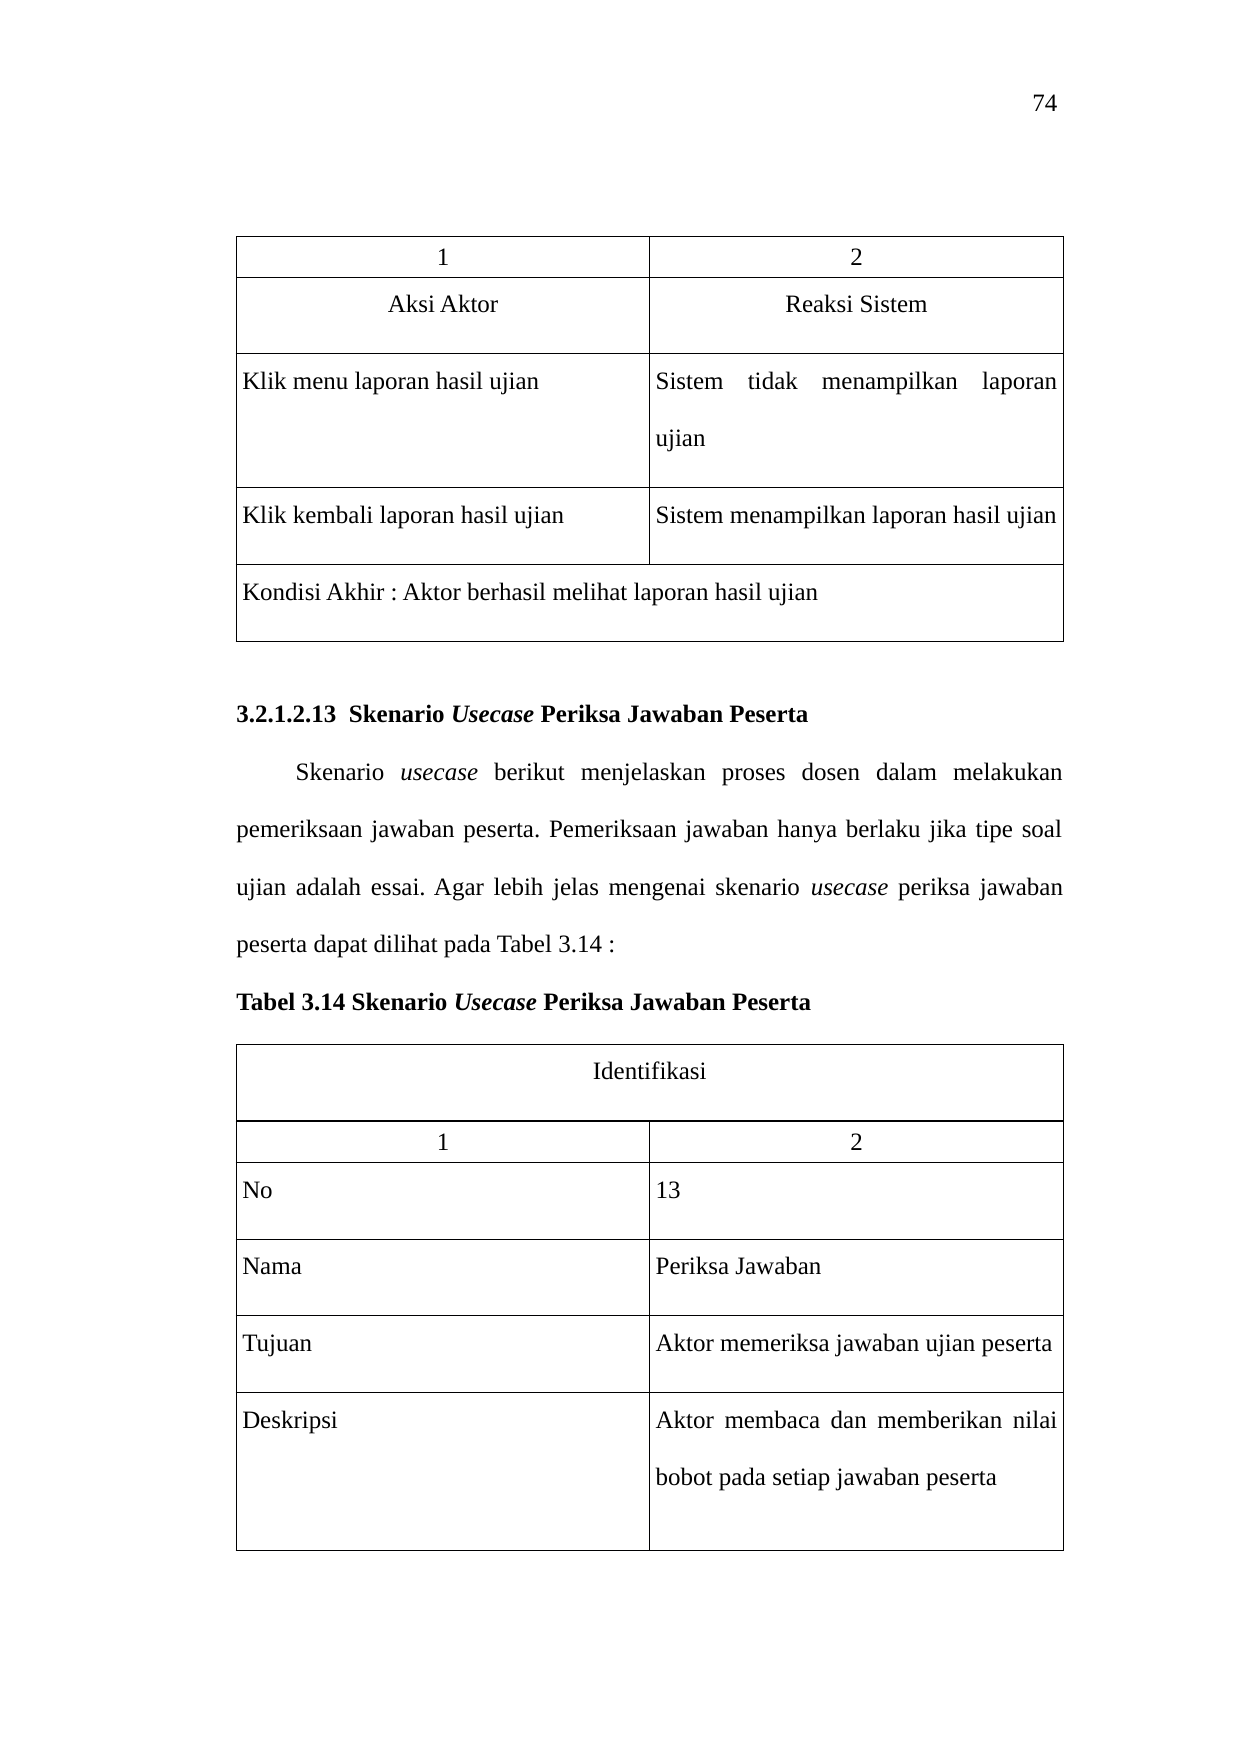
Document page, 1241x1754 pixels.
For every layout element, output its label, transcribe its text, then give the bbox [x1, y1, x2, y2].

table_header 1 [237, 1122, 649, 1162]
subtitle Skenario Usecase Periksa Jawaban Peserta [236, 699, 1063, 728]
table_cell Nama [237, 1240, 649, 1315]
table_cell Reaksi Sistem [650, 278, 1063, 353]
text Tabel 3.14 Skenario Usecase Periksa Jawaban Peserta [236, 987, 1063, 1015]
table_cell Aktor membaca dan memberikan nilai bobot pada setiap jawaban peserta [650, 1393, 1063, 1549]
text Skenario usecase berikut menjelaskan proses dosen dalam melakukan pemeriksaan jawaban peserta. Pemeriksaan jawaban hanya berlaku jika tipe soal ujian adalah essai. Agar lebih jelas mengenai skenario usecase periksa jawaban peserta dapat dilihat pada Tabel 3.14 : [236, 757, 1063, 958]
table_cell Aksi Aktor [237, 278, 649, 353]
table_cell Aktor memeriksa jawaban ujian peserta [650, 1316, 1063, 1392]
table_cell Kondisi Akhir : Aktor berhasil melihat laporan hasil ujian [237, 565, 1063, 641]
table_cell Klik menu laporan hasil ujian [237, 354, 649, 487]
table_header 1 [237, 237, 649, 277]
table_cell No [237, 1163, 649, 1239]
table_cell Periksa Jawaban [650, 1240, 1063, 1315]
table_header 2 [650, 237, 1063, 277]
table_cell 13 [650, 1163, 1063, 1239]
table_cell Klik kembali laporan hasil ujian [237, 488, 649, 564]
table_header Identifikasi [237, 1045, 1063, 1120]
table_cell Sistem menampilkan laporan hasil ujian [650, 488, 1063, 564]
table_cell Deskripsi [237, 1393, 649, 1549]
table_cell Tujuan [237, 1316, 649, 1392]
table_header 2 [650, 1122, 1063, 1162]
table_cell Sistem tidak menampilkan laporan ujian [650, 354, 1063, 487]
